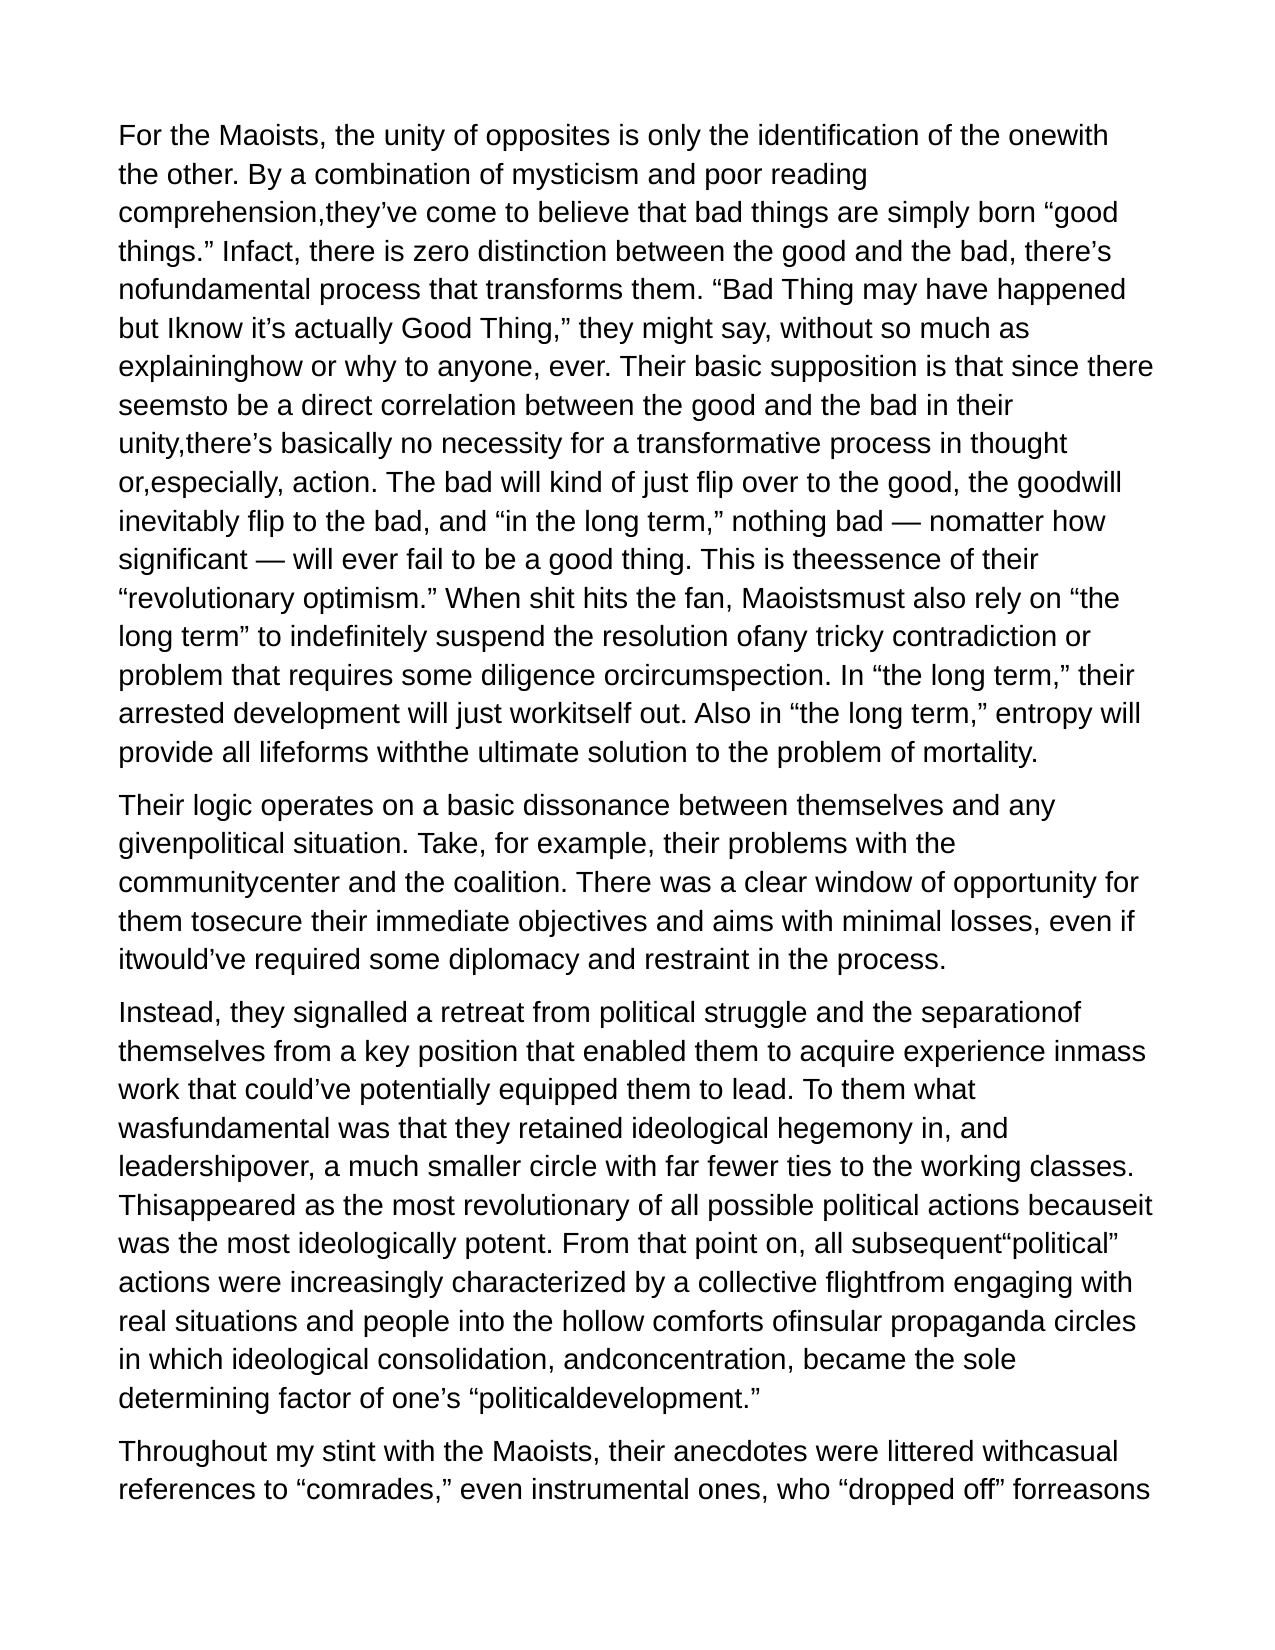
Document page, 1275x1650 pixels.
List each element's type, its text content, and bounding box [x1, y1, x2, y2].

text For the Maoists, the unity of opposites is only the identification of the onewith the other. By a combination of mysticism and poor reading comprehension,they’ve come to believe that bad things are simply born “good things.” Infact, there is zero distinction between the good and the bad, there’s nofundamental process that transforms them. “Bad Thing may have happened but Iknow it’s actually Good Thing,” they might say, without so much as explaininghow or why to anyone, ever. Their basic supposition is that since there seemsto be a direct correlation between the good and the bad in their unity,there’s basically no necessity for a transformative process in thought or,especially, action. The bad will kind of just flip over to the good, the goodwill inevitably flip to the bad, and “in the long term,” nothing bad — nomatter how significant — will ever fail to be a good thing. This is theessence of their “revolutionary optimism.” When shit hits the fan, Maoistsmust also rely on “the long term” to indefinitely suspend the resolution ofany tricky contradiction or problem that requires some diligence orcircumspection. In “the long term,” their arrested development will just workitself out. Also in “the long term,” entropy will provide all lifeforms withthe ultimate solution to the problem of mortality. [118, 118, 1157, 768]
text Throughout my stint with the Maoists, their anecdotes were littered withcasual references to “comrades,” even instrumental ones, who “dropped off” forreasons [118, 1434, 1157, 1506]
text Their logic operates on a basic dissonance between themselves and any givenpolitical situation. Take, for example, their problems with the communitycenter and the coalition. There was a clear window of opportunity for them tosecure their immediate objectives and aims with minimal losses, even if itwould’ve required some diplomacy and restraint in the process. [118, 788, 1157, 976]
text Instead, they signalled a retreat from political struggle and the separationof themselves from a key position that enabled them to acquire experience inmass work that could’ve potentially equipped them to lead. To them what wasfundamental was that they retained ideological hegemony in, and leadershipover, a much smaller circle with far fewer ties to the working classes. Thisappeared as the most revolutionary of all possible political actions becauseit was the most ideologically potent. From that point on, all subsequent“political” actions were increasingly characterized by a collective flightfrom engaging with real situations and people into the hollow comforts ofinsular propaganda circles in which ideological consolidation, andconcentration, became the sole determining factor of one’s “politicaldevelopment.” [118, 995, 1157, 1414]
